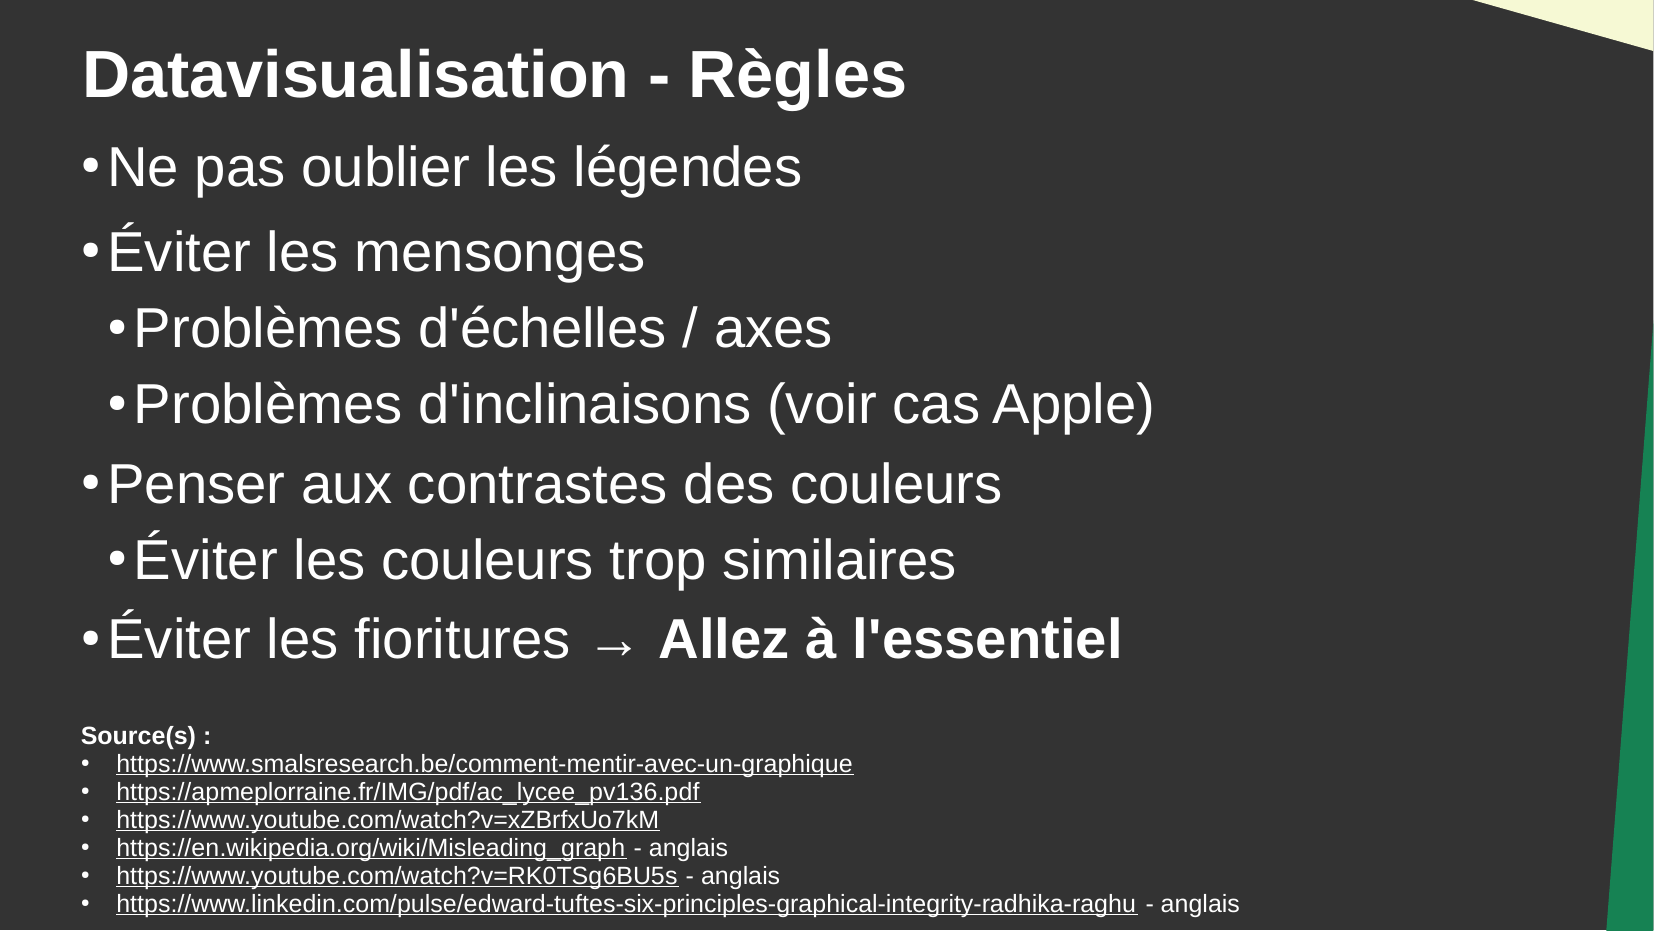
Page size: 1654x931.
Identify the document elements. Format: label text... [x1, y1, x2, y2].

text_box [1472, 0, 1654, 52]
list Ne pas oublier les légendes Éviter les mensonges Problèmes d'échelles / axes Problèmes d'inclinaisons (voir cas Apple) Penser aux contrastes des couleurs Éviter les couleurs trop similaires Éviter les fioritures → Allez à l'essentiel [80, 135, 1560, 674]
text_box Source(s) : https://www.smalsresearch.be/comment-mentir-avec-un-graphique https://apmeplorraine.fr/IMG/pdf/ac_lycee_pv136.pdf https://www.youtube.com/watch?v=xZBrfxUo7kM https://en.wikipedia.org/wiki/Misleading_graph - anglais https://www.youtube.com/watch?v=RK0TSg6BU5s - anglais https://www.linkedin.com/pulse/edward-tuftes-six-principles-graphical-integrity-radhika-raghu - anglais [66, 714, 1483, 926]
text_box [1606, 313, 1654, 931]
title Datavisualisation - Règles [82, 37, 1571, 122]
